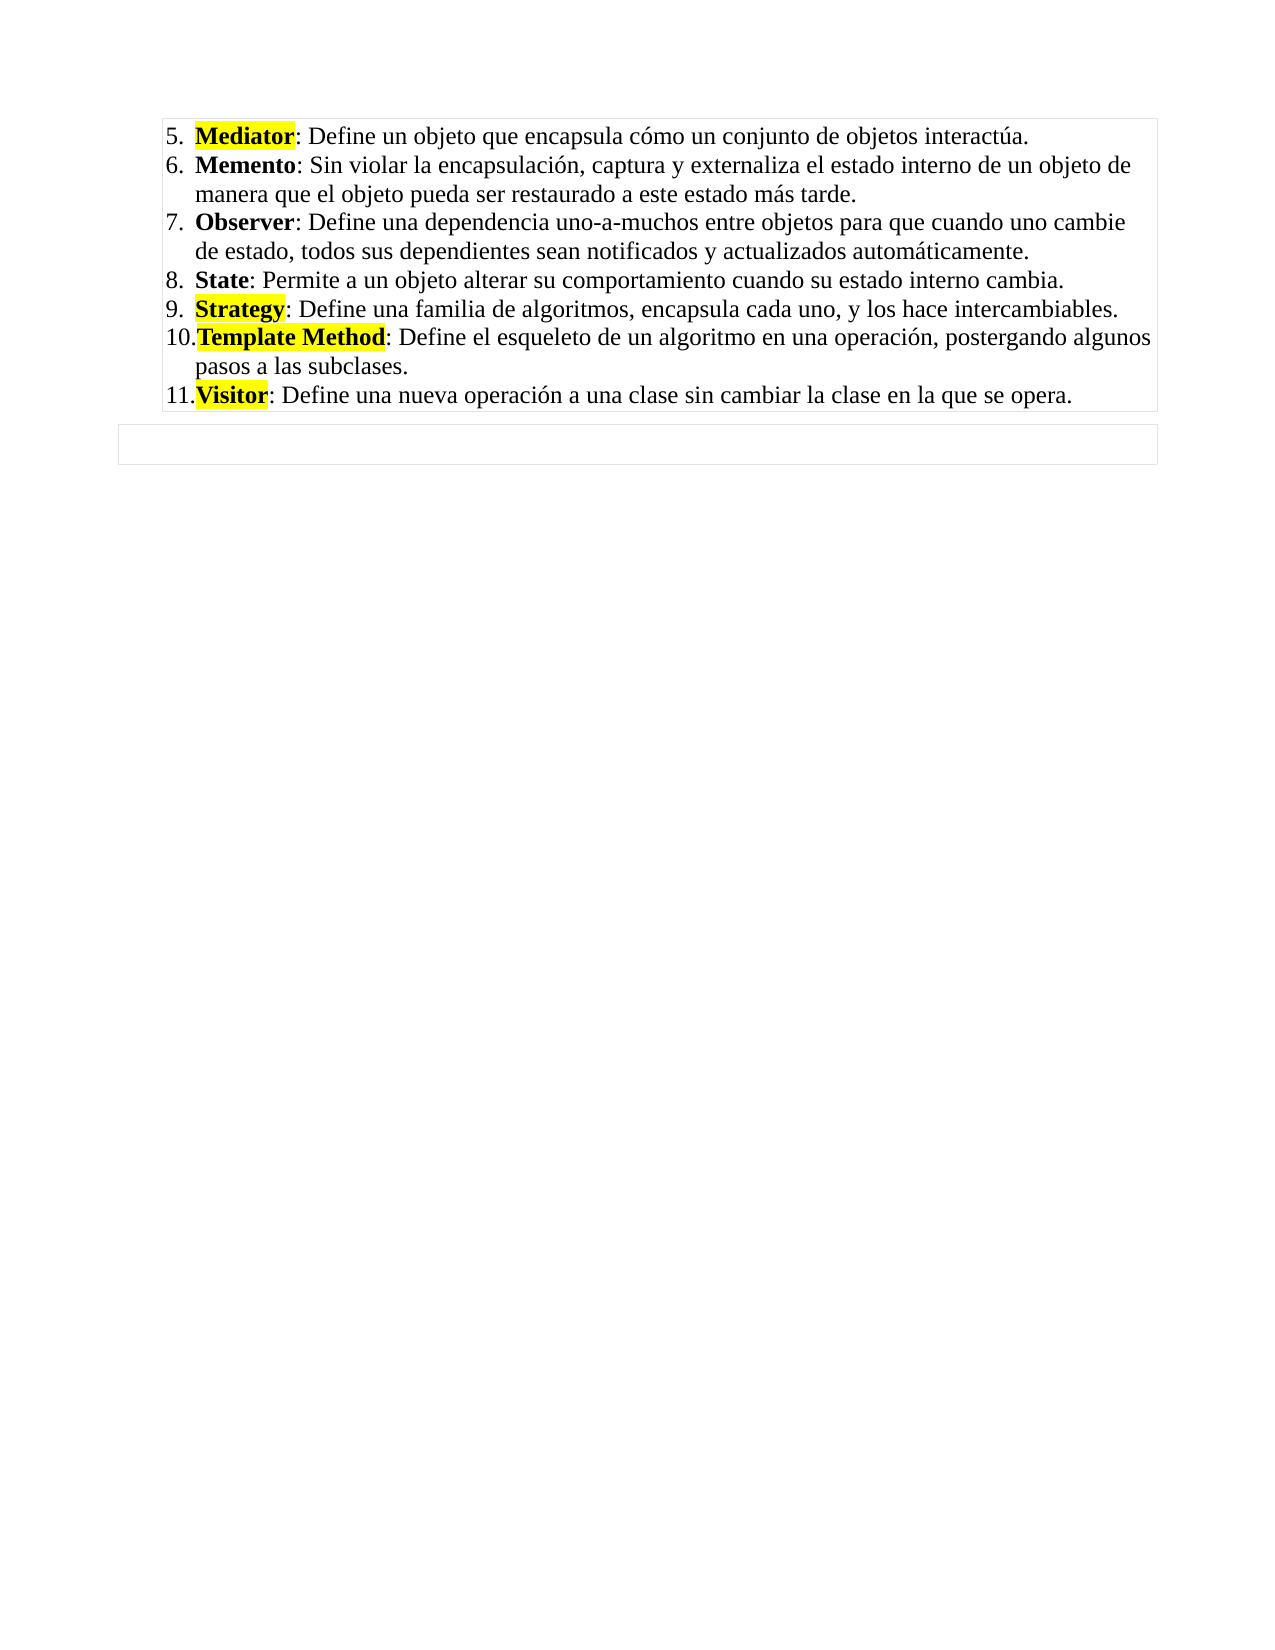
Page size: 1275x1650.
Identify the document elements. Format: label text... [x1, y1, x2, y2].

list Strategy: Define una familia de algoritmos, encapsula cada uno, y los hace intercambiables. [163, 291, 1157, 319]
list Memento: Sin violar la encapsulación, captura y externaliza el estado interno de un objeto de manera que el objeto pueda ser restaurado a este estado más tarde. [163, 147, 1157, 204]
list Observer: Define una dependencia uno-a-muchos entre objetos para que cuando uno cambie de estado, todos sus dependientes sean notificados y actualizados automáticamente. [163, 204, 1157, 262]
list Visitor: Define una nueva operación a una clase sin cambiar la clase en la que se opera. [163, 377, 1157, 411]
list Mediator: Define un objeto que encapsula cómo un conjunto de objetos interactúa. [163, 119, 1157, 147]
list State: Permite a un objeto alterar su comportamiento cuando su estado interno cambia. [163, 262, 1157, 291]
list Template Method: Define el esqueleto de un algoritmo en una operación, postergando algunos pasos a las subclases. [163, 319, 1157, 377]
